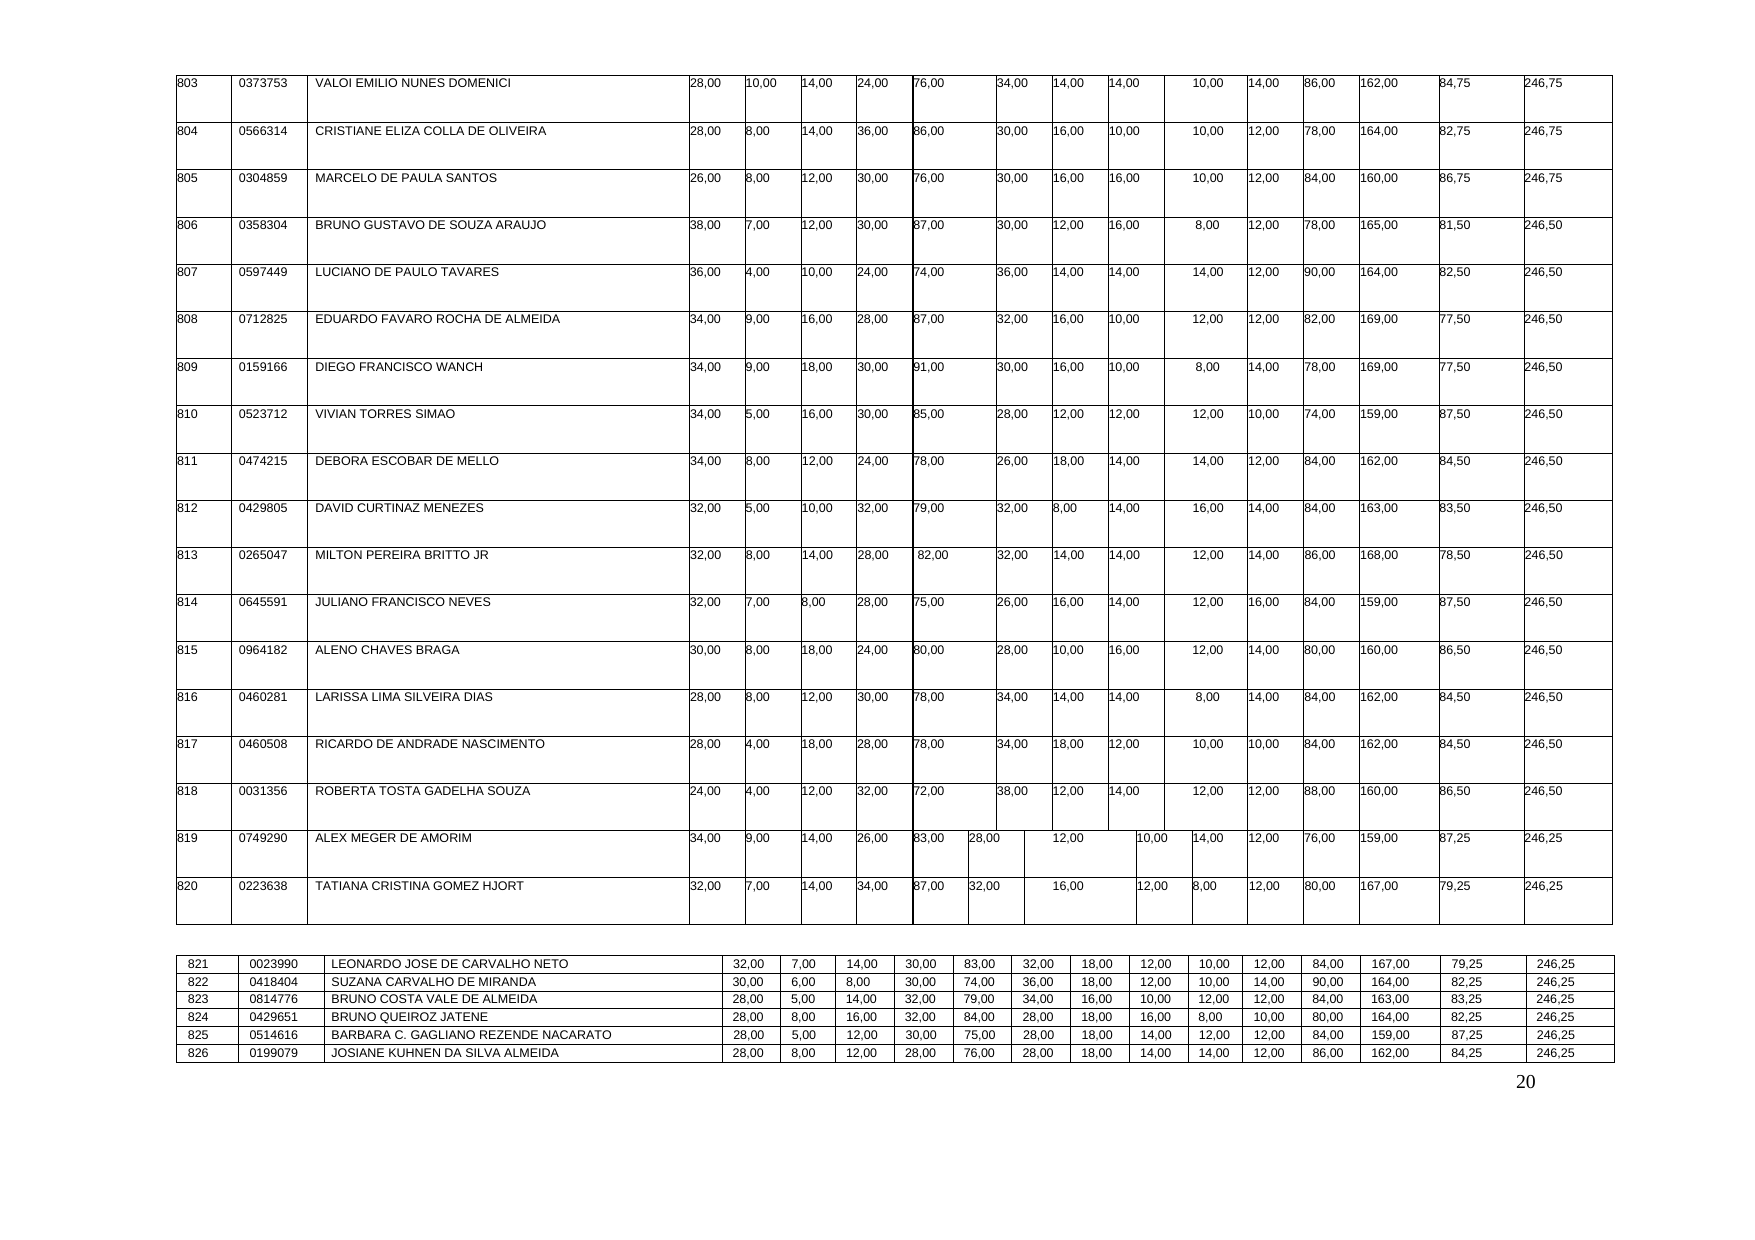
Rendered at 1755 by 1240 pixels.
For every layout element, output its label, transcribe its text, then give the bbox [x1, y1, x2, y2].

table_cell 162,00 [1360, 690, 1439, 736]
table_cell 246,25 [1525, 878, 1612, 924]
table_cell 36,00 [857, 123, 912, 169]
table_cell 809 [177, 359, 231, 405]
table_cell 28,00 [690, 690, 745, 736]
table_cell 12,00 [1189, 992, 1242, 1008]
table_cell 78,50 [1440, 548, 1524, 594]
table_cell 80,00 [914, 642, 969, 688]
table_cell 0523712 [232, 406, 307, 452]
table_header 12,00 [1130, 956, 1188, 973]
table_cell 8,00 [1192, 359, 1247, 405]
table_cell 32,00 [997, 501, 1052, 547]
table_cell [1025, 831, 1052, 877]
table_cell 246,50 [1525, 312, 1612, 358]
table_cell 16,00 [836, 1009, 894, 1026]
table_cell 0358304 [232, 218, 307, 264]
table_cell 7,00 [746, 595, 801, 641]
table_cell 86,50 [1440, 642, 1524, 688]
table_header 14,00 [836, 956, 894, 973]
table_cell 16,00 [802, 406, 856, 452]
table_cell 90,00 [1302, 974, 1360, 991]
table_cell [969, 595, 996, 641]
table_cell 14,00 [1109, 548, 1164, 594]
table_cell [969, 501, 996, 547]
table_cell 24,00 [857, 454, 912, 500]
table_cell ALEX MEGER DE AMORIM [308, 831, 689, 877]
table_cell 12,00 [1109, 406, 1164, 452]
table_cell 825 [177, 1027, 238, 1044]
table_cell 12,00 [802, 218, 856, 264]
table_cell 16,00 [1109, 642, 1164, 688]
table_cell 28,00 [723, 1027, 780, 1044]
table_cell [1025, 878, 1052, 924]
table_cell 18,00 [1053, 737, 1108, 783]
table_cell 18,00 [1071, 1045, 1129, 1062]
table_cell 14,00 [802, 878, 856, 924]
table_cell 12,00 [1248, 784, 1303, 830]
table_header 7,00 [781, 956, 835, 973]
table_cell [969, 548, 996, 594]
table_cell 76,00 [914, 76, 969, 122]
table_header 246,25 [1527, 956, 1614, 973]
table_cell 38,00 [690, 218, 745, 264]
table_cell 168,00 [1360, 548, 1439, 594]
table_cell 28,00 [857, 312, 912, 358]
table_cell 14,00 [1109, 76, 1164, 122]
table_cell 28,00 [1012, 1045, 1070, 1062]
table_cell 83,25 [1441, 992, 1526, 1008]
table_cell 80,00 [1302, 1009, 1360, 1026]
table_cell 12,00 [1192, 784, 1247, 830]
table_cell 77,50 [1440, 312, 1524, 358]
table_cell 14,00 [1053, 76, 1108, 122]
table_cell 820 [177, 878, 231, 924]
table_cell 88,00 [1304, 784, 1359, 830]
table_cell 76,00 [954, 1045, 1011, 1062]
table_cell 8,00 [746, 690, 801, 736]
table_cell 84,50 [1440, 454, 1524, 500]
table_cell 84,00 [1302, 1027, 1360, 1044]
table_cell 34,00 [690, 454, 745, 500]
table_cell 163,00 [1360, 501, 1439, 547]
table_cell 160,00 [1360, 784, 1439, 830]
table_cell 16,00 [1053, 312, 1108, 358]
table_cell 12,00 [1248, 878, 1303, 924]
table_cell 6,00 [781, 974, 835, 991]
table_cell 8,00 [746, 548, 801, 594]
table_cell 34,00 [690, 312, 745, 358]
table_cell 84,00 [1304, 690, 1359, 736]
table_cell 162,00 [1360, 76, 1439, 122]
table_cell 34,00 [857, 878, 912, 924]
table_cell SUZANA CARVALHO DE MIRANDA [325, 974, 722, 991]
table_cell 246,50 [1525, 595, 1612, 641]
table_cell [1165, 548, 1192, 594]
table_cell 12,00 [802, 454, 856, 500]
table_cell 808 [177, 312, 231, 358]
table_cell 87,25 [1440, 831, 1524, 877]
table_cell 818 [177, 784, 231, 830]
table_cell 30,00 [895, 1027, 953, 1044]
table_cell 14,00 [802, 831, 856, 877]
table_header 12,00 [1243, 956, 1301, 973]
table_cell 30,00 [895, 974, 953, 991]
table_cell 0429805 [232, 501, 307, 547]
table_header 10,00 [1189, 956, 1242, 973]
table_cell 0223638 [232, 878, 307, 924]
table_cell 9,00 [746, 359, 801, 405]
table_cell [1165, 123, 1192, 169]
table_cell 10,00 [1109, 359, 1164, 405]
table_cell 79,00 [954, 992, 1011, 1008]
table_cell TATIANA CRISTINA GOMEZ HJORT [308, 878, 689, 924]
table_cell 12,00 [802, 784, 856, 830]
table_cell JOSIANE KUHNEN DA SILVA ALMEIDA [325, 1045, 722, 1062]
table_cell ROBERTA TOSTA GADELHA SOUZA [308, 784, 689, 830]
table_cell 4,00 [746, 784, 801, 830]
table_cell 14,00 [1053, 265, 1108, 311]
table_cell 246,25 [1527, 1045, 1614, 1062]
table_cell 78,00 [914, 737, 969, 783]
table_cell 14,00 [1248, 359, 1303, 405]
table_cell 26,00 [690, 170, 745, 217]
table_cell [1165, 406, 1192, 452]
table_cell 14,00 [1192, 454, 1247, 500]
table_cell 10,00 [1053, 642, 1108, 688]
table_cell 32,00 [690, 595, 745, 641]
table_header 32,00 [1012, 956, 1070, 973]
table_cell 10,00 [1189, 974, 1242, 991]
table_cell 30,00 [997, 359, 1052, 405]
table_cell 84,75 [1440, 76, 1524, 122]
table_cell 5,00 [781, 992, 835, 1008]
table_cell 8,00 [1053, 501, 1108, 547]
table_cell 87,50 [1440, 595, 1524, 641]
table_cell 16,00 [1053, 878, 1108, 924]
table_cell 26,00 [997, 595, 1052, 641]
table_cell 4,00 [746, 737, 801, 783]
table_cell [969, 265, 996, 311]
table_cell [1108, 831, 1136, 877]
table_cell 164,00 [1360, 123, 1439, 169]
table_cell 813 [177, 548, 231, 594]
table_cell LUCIANO DE PAULO TAVARES [308, 265, 689, 311]
table_cell 0373753 [232, 76, 307, 122]
table_cell 84,00 [1304, 170, 1359, 217]
table_cell 34,00 [997, 690, 1052, 736]
table_cell 14,00 [1248, 690, 1303, 736]
table_cell 163,00 [1361, 992, 1440, 1008]
table_cell 159,00 [1360, 831, 1439, 877]
table_cell 18,00 [802, 359, 856, 405]
table_cell 84,00 [954, 1009, 1011, 1026]
table_cell BRUNO QUEIROZ JATENE [325, 1009, 722, 1026]
table_cell 84,00 [1304, 595, 1359, 641]
table_cell 84,50 [1440, 690, 1524, 736]
table_cell 28,00 [857, 548, 912, 594]
table_header 18,00 [1071, 956, 1129, 973]
table_header 83,00 [954, 956, 1011, 973]
table_cell 16,00 [802, 312, 856, 358]
table_cell 78,00 [914, 454, 969, 500]
table_cell 32,00 [969, 878, 1024, 924]
table_cell 14,00 [1192, 265, 1247, 311]
table_cell 0304859 [232, 170, 307, 217]
table_cell 14,00 [1109, 784, 1164, 830]
table_cell 32,00 [997, 312, 1052, 358]
table_cell 14,00 [1189, 1045, 1242, 1062]
table_cell 82,50 [1440, 265, 1524, 311]
table_cell 12,00 [1243, 992, 1301, 1008]
table_cell 85,00 [914, 406, 969, 452]
table_cell 10,00 [1192, 737, 1247, 783]
table_cell 78,00 [1304, 218, 1359, 264]
table_cell 80,00 [1304, 642, 1359, 688]
table_cell 12,00 [1248, 831, 1303, 877]
table_cell 78,00 [1304, 123, 1359, 169]
table_cell 38,00 [997, 784, 1052, 830]
table_cell 246,75 [1525, 76, 1612, 122]
table_cell 246,50 [1525, 454, 1612, 500]
table_cell 86,00 [914, 123, 969, 169]
table_cell 14,00 [802, 548, 856, 594]
table_cell 803 [177, 76, 231, 122]
table_cell 0474215 [232, 454, 307, 500]
table_cell 14,00 [1248, 501, 1303, 547]
table_cell 24,00 [690, 784, 745, 830]
table_cell 5,00 [781, 1027, 835, 1044]
table_cell 34,00 [1012, 992, 1070, 1008]
table_cell 32,00 [997, 548, 1052, 594]
table_cell 8,00 [746, 454, 801, 500]
table_cell 32,00 [895, 1009, 953, 1026]
table_cell 32,00 [895, 992, 953, 1008]
table_cell 86,50 [1440, 784, 1524, 830]
table_cell [969, 123, 996, 169]
table_cell 26,00 [857, 831, 912, 877]
table_cell 8,00 [802, 595, 856, 641]
table_cell 28,00 [857, 737, 912, 783]
table_cell 14,00 [1248, 642, 1303, 688]
table_cell [969, 170, 996, 217]
table_cell 30,00 [857, 170, 912, 217]
table_cell 14,00 [802, 123, 856, 169]
table_cell 28,00 [1012, 1009, 1070, 1026]
table_cell 823 [177, 992, 238, 1008]
table_cell 169,00 [1360, 359, 1439, 405]
table_cell 804 [177, 123, 231, 169]
table_cell 14,00 [836, 992, 894, 1008]
table_cell 16,00 [1053, 123, 1108, 169]
table_cell 16,00 [1053, 359, 1108, 405]
table_cell 246,50 [1525, 501, 1612, 547]
table_cell 10,00 [1243, 1009, 1301, 1026]
table_cell 78,00 [914, 690, 969, 736]
table_cell RICARDO DE ANDRADE NASCIMENTO [308, 737, 689, 783]
table_cell 84,00 [1304, 501, 1359, 547]
table_cell 30,00 [857, 690, 912, 736]
table_cell 28,00 [997, 406, 1052, 452]
table_cell 86,00 [1304, 76, 1359, 122]
table_cell 12,00 [1192, 595, 1247, 641]
table_cell 28,00 [690, 76, 745, 122]
table_cell 8,00 [746, 123, 801, 169]
table_cell [969, 76, 996, 122]
table_cell 10,00 [1109, 123, 1164, 169]
table_cell 34,00 [997, 76, 1052, 122]
table_cell 162,00 [1360, 737, 1439, 783]
table_cell 12,00 [1248, 218, 1303, 264]
table_cell 87,00 [914, 218, 969, 264]
table_cell 90,00 [1304, 265, 1359, 311]
table_header 79,25 [1441, 956, 1526, 973]
table_cell LARISSA LIMA SILVEIRA DIAS [308, 690, 689, 736]
table_cell 162,00 [1361, 1045, 1440, 1062]
table_cell 246,50 [1525, 690, 1612, 736]
table_cell 76,00 [914, 170, 969, 217]
table_cell [1165, 737, 1192, 783]
table_cell 74,00 [1304, 406, 1359, 452]
table_cell 12,00 [1192, 312, 1247, 358]
table_cell 74,00 [954, 974, 1011, 991]
table_cell 10,00 [1192, 123, 1247, 169]
table_cell 34,00 [690, 359, 745, 405]
table_cell 159,00 [1360, 406, 1439, 452]
table_cell 14,00 [802, 76, 856, 122]
table_cell 5,00 [746, 406, 801, 452]
table_cell 24,00 [857, 265, 912, 311]
table_cell 10,00 [1130, 992, 1188, 1008]
table_cell 87,00 [914, 312, 969, 358]
table_cell VIVIAN TORRES SIMAO [308, 406, 689, 452]
table_cell EDUARDO FAVARO ROCHA DE ALMEIDA [308, 312, 689, 358]
table_cell 36,00 [1012, 974, 1070, 991]
table_cell 164,00 [1361, 1009, 1440, 1026]
table_cell 246,50 [1525, 359, 1612, 405]
table_cell 87,50 [1440, 406, 1524, 452]
table_cell 14,00 [1109, 595, 1164, 641]
table_cell 30,00 [857, 406, 912, 452]
table_cell [1165, 595, 1192, 641]
table_cell 0265047 [232, 548, 307, 594]
table_header LEONARDO JOSE DE CARVALHO NETO [325, 956, 722, 973]
table_cell 817 [177, 737, 231, 783]
table_cell 160,00 [1360, 170, 1439, 217]
table_cell 0645591 [232, 595, 307, 641]
table_cell 811 [177, 454, 231, 500]
table_cell 28,00 [723, 1045, 780, 1062]
table_cell 0460508 [232, 737, 307, 783]
table_cell 824 [177, 1009, 238, 1026]
table_cell MARCELO DE PAULA SANTOS [308, 170, 689, 217]
table_cell 12,00 [1053, 831, 1108, 877]
table_cell 32,00 [857, 501, 912, 547]
table_cell 12,00 [1192, 642, 1247, 688]
table_cell DEBORA ESCOBAR DE MELLO [308, 454, 689, 500]
table_cell [1165, 218, 1192, 264]
table_cell [1165, 359, 1192, 405]
table_cell 30,00 [857, 359, 912, 405]
table_cell 9,00 [746, 831, 801, 877]
table_cell 14,00 [1243, 974, 1301, 991]
table_cell 18,00 [1071, 1009, 1129, 1026]
table_cell 12,00 [836, 1027, 894, 1044]
table_cell [1165, 454, 1192, 500]
table_cell 86,00 [1304, 548, 1359, 594]
table_cell 14,00 [1130, 1045, 1188, 1062]
table_cell 10,00 [1248, 737, 1303, 783]
table_cell 807 [177, 265, 231, 311]
table_cell 28,00 [1012, 1027, 1070, 1044]
table_cell 246,50 [1525, 784, 1612, 830]
table_cell 9,00 [746, 312, 801, 358]
table_cell 8,00 [746, 170, 801, 217]
table_cell 82,00 [1304, 312, 1359, 358]
table_cell 8,00 [1193, 878, 1247, 924]
table_cell 14,00 [1109, 690, 1164, 736]
table_cell ALENO CHAVES BRAGA [308, 642, 689, 688]
table_cell 12,00 [1053, 784, 1108, 830]
table_cell 30,00 [723, 974, 780, 991]
table_cell 812 [177, 501, 231, 547]
table_cell 805 [177, 170, 231, 217]
table_cell 18,00 [802, 642, 856, 688]
table_cell 12,00 [1243, 1027, 1301, 1044]
table_cell 18,00 [1053, 454, 1108, 500]
table_cell 16,00 [1130, 1009, 1188, 1026]
table_cell 18,00 [1071, 1027, 1129, 1044]
table_cell 82,00 [914, 548, 969, 594]
table_cell JULIANO FRANCISCO NEVES [308, 595, 689, 641]
table_cell [1165, 690, 1192, 736]
table_cell 83,50 [1440, 501, 1524, 547]
table_cell 816 [177, 690, 231, 736]
table_cell 0159166 [232, 359, 307, 405]
table_cell 4,00 [746, 265, 801, 311]
table_cell 14,00 [1248, 548, 1303, 594]
table_cell 159,00 [1360, 595, 1439, 641]
table_cell 822 [177, 974, 238, 991]
table_cell 0460281 [232, 690, 307, 736]
table_cell 0514616 [239, 1027, 324, 1044]
table_cell 167,00 [1360, 878, 1439, 924]
table_cell 160,00 [1360, 642, 1439, 688]
table_cell [969, 784, 996, 830]
table_cell DIEGO FRANCISCO WANCH [308, 359, 689, 405]
table_cell 8,00 [1192, 690, 1247, 736]
table_cell 14,00 [1053, 548, 1108, 594]
table_cell [969, 406, 996, 452]
table_cell 12,00 [802, 690, 856, 736]
table_cell 10,00 [802, 265, 856, 311]
table_cell 5,00 [746, 501, 801, 547]
table_cell 7,00 [746, 218, 801, 264]
table_header 32,00 [723, 956, 780, 973]
table_cell 164,00 [1361, 974, 1440, 991]
table_cell [1165, 312, 1192, 358]
table_cell BRUNO COSTA VALE DE ALMEIDA [325, 992, 722, 1008]
table_cell [1108, 878, 1136, 924]
table_cell 8,00 [1192, 218, 1247, 264]
table_cell 246,25 [1527, 992, 1614, 1008]
table_cell 30,00 [997, 123, 1052, 169]
table_cell 169,00 [1360, 312, 1439, 358]
table_cell 16,00 [1192, 501, 1247, 547]
table_cell 30,00 [857, 218, 912, 264]
table_cell 0749290 [232, 831, 307, 877]
table_cell 87,25 [1441, 1027, 1526, 1044]
table_cell 18,00 [802, 737, 856, 783]
table_cell 76,00 [1304, 831, 1359, 877]
table_cell 34,00 [997, 737, 1052, 783]
table_cell 84,00 [1302, 992, 1360, 1008]
table_cell 10,00 [802, 501, 856, 547]
table_cell 162,00 [1360, 454, 1439, 500]
table_cell 32,00 [690, 878, 745, 924]
table_cell 12,00 [1248, 265, 1303, 311]
table_cell 16,00 [1109, 218, 1164, 264]
table_cell 12,00 [836, 1045, 894, 1062]
table_cell 10,00 [1192, 170, 1247, 217]
table_cell 246,50 [1525, 265, 1612, 311]
table_cell VALOI EMILIO NUNES DOMENICI [308, 76, 689, 122]
table_cell 12,00 [1189, 1027, 1242, 1044]
table_cell 84,50 [1440, 737, 1524, 783]
table_cell BARBARA C. GAGLIANO REZENDE NACARATO [325, 1027, 722, 1044]
table_cell 826 [177, 1045, 238, 1062]
table_cell 82,25 [1441, 974, 1526, 991]
table_cell 246,25 [1525, 831, 1612, 877]
table_cell [969, 218, 996, 264]
table_cell 74,00 [914, 265, 969, 311]
table_cell 16,00 [1053, 170, 1108, 217]
table_cell 819 [177, 831, 231, 877]
table_cell 810 [177, 406, 231, 452]
table_cell 32,00 [690, 501, 745, 547]
table_cell 246,25 [1527, 1009, 1614, 1026]
table_cell 91,00 [914, 359, 969, 405]
table_cell [1165, 501, 1192, 547]
table_cell 14,00 [1193, 831, 1247, 877]
table_cell 246,50 [1525, 406, 1612, 452]
table_cell 0712825 [232, 312, 307, 358]
table_cell 24,00 [857, 642, 912, 688]
table_cell 8,00 [781, 1045, 835, 1062]
table_cell 32,00 [690, 548, 745, 594]
table_cell 10,00 [1248, 406, 1303, 452]
table_cell 84,00 [1304, 454, 1359, 500]
table_cell 246,75 [1525, 170, 1612, 217]
table_cell DAVID CURTINAZ MENEZES [308, 501, 689, 547]
table_cell 0964182 [232, 642, 307, 688]
table_header 0023990 [239, 956, 324, 973]
table_cell [969, 642, 996, 688]
table_cell CRISTIANE ELIZA COLLA DE OLIVEIRA [308, 123, 689, 169]
table_cell 36,00 [997, 265, 1052, 311]
table_cell 0031356 [232, 784, 307, 830]
table_cell 165,00 [1360, 218, 1439, 264]
table_cell 246,50 [1525, 218, 1612, 264]
table_cell 12,00 [1243, 1045, 1301, 1062]
table_cell 34,00 [690, 831, 745, 877]
table_header 821 [177, 956, 238, 973]
table_cell 12,00 [1248, 123, 1303, 169]
table_cell 16,00 [1053, 595, 1108, 641]
table_cell [1165, 642, 1192, 688]
table_cell 246,25 [1527, 1027, 1614, 1044]
table_cell 30,00 [690, 642, 745, 688]
table_cell [969, 312, 996, 358]
table_cell 28,00 [969, 831, 1024, 877]
table_cell [1165, 265, 1192, 311]
table_cell 12,00 [1053, 406, 1108, 452]
table_cell 16,00 [1248, 595, 1303, 641]
table_cell 84,00 [1304, 737, 1359, 783]
table_cell 0429651 [239, 1009, 324, 1026]
table_cell 72,00 [914, 784, 969, 830]
table_cell 10,00 [1192, 76, 1247, 122]
table_cell [969, 359, 996, 405]
table_cell 8,00 [781, 1009, 835, 1026]
table_cell 28,00 [690, 123, 745, 169]
table_cell 30,00 [997, 170, 1052, 217]
table_cell 806 [177, 218, 231, 264]
table_cell 0566314 [232, 123, 307, 169]
table_cell 79,25 [1440, 878, 1524, 924]
table_cell 0199079 [239, 1045, 324, 1062]
table_cell 75,00 [914, 595, 969, 641]
table_cell 12,00 [1248, 454, 1303, 500]
table_cell [1165, 76, 1192, 122]
table_cell 82,75 [1440, 123, 1524, 169]
table_cell 815 [177, 642, 231, 688]
table_cell 26,00 [997, 454, 1052, 500]
table_cell 246,50 [1525, 548, 1612, 594]
table_cell 12,00 [1248, 170, 1303, 217]
table_cell 0814776 [239, 992, 324, 1008]
table_cell 12,00 [1137, 878, 1192, 924]
table_cell 28,00 [690, 737, 745, 783]
table_cell 36,00 [690, 265, 745, 311]
table_header 84,00 [1302, 956, 1360, 973]
table_cell 28,00 [997, 642, 1052, 688]
table_cell 12,00 [1192, 548, 1247, 594]
table_cell 10,00 [1137, 831, 1192, 877]
table_cell 81,50 [1440, 218, 1524, 264]
table_cell 83,00 [914, 831, 968, 877]
table_cell [1165, 784, 1192, 830]
table_cell 86,00 [1302, 1045, 1360, 1062]
table_cell 79,00 [914, 501, 969, 547]
table_cell 246,75 [1525, 123, 1612, 169]
table_cell 86,75 [1440, 170, 1524, 217]
table_cell 14,00 [1130, 1027, 1188, 1044]
table_cell 75,00 [954, 1027, 1011, 1044]
table_cell 80,00 [1304, 878, 1359, 924]
table_cell 32,00 [857, 784, 912, 830]
table_cell [1165, 170, 1192, 217]
table_cell 12,00 [1130, 974, 1188, 991]
table_cell 14,00 [1248, 76, 1303, 122]
table_cell 28,00 [723, 1009, 780, 1026]
table_cell 12,00 [802, 170, 856, 217]
table_cell 12,00 [1053, 218, 1108, 264]
table_cell 10,00 [746, 76, 801, 122]
table_header 167,00 [1361, 956, 1440, 973]
table_cell 30,00 [997, 218, 1052, 264]
table_cell 28,00 [895, 1045, 953, 1062]
table_cell 28,00 [723, 992, 780, 1008]
table_cell 28,00 [857, 595, 912, 641]
table_cell 8,00 [1189, 1009, 1242, 1026]
table_cell 24,00 [857, 76, 912, 122]
table_cell 246,25 [1527, 974, 1614, 991]
table_cell 12,00 [1192, 406, 1247, 452]
table_cell 18,00 [1071, 974, 1129, 991]
table_cell BRUNO GUSTAVO DE SOUZA ARAUJO [308, 218, 689, 264]
table_cell 77,50 [1440, 359, 1524, 405]
table_cell 8,00 [746, 642, 801, 688]
table_cell 7,00 [746, 878, 801, 924]
table_cell 14,00 [1109, 454, 1164, 500]
table_cell 16,00 [1109, 170, 1164, 217]
table_cell [969, 690, 996, 736]
table_cell [969, 737, 996, 783]
table_cell 12,00 [1109, 737, 1164, 783]
table_cell 164,00 [1360, 265, 1439, 311]
table_cell 246,50 [1525, 642, 1612, 688]
table_cell 0597449 [232, 265, 307, 311]
table_cell 87,00 [914, 878, 968, 924]
table_cell 82,25 [1441, 1009, 1526, 1026]
table_cell 78,00 [1304, 359, 1359, 405]
table_header 30,00 [895, 956, 953, 973]
table_cell 159,00 [1361, 1027, 1440, 1044]
table_cell 14,00 [1053, 690, 1108, 736]
table_cell 16,00 [1071, 992, 1129, 1008]
table_cell 0418404 [239, 974, 324, 991]
table_cell 8,00 [836, 974, 894, 991]
table_cell 14,00 [1109, 265, 1164, 311]
table_cell 34,00 [690, 406, 745, 452]
table_cell 12,00 [1248, 312, 1303, 358]
table_cell 814 [177, 595, 231, 641]
table_cell 84,25 [1441, 1045, 1526, 1062]
table_cell 10,00 [1109, 312, 1164, 358]
table_cell MILTON PEREIRA BRITTO JR [308, 548, 689, 594]
table_cell 246,50 [1525, 737, 1612, 783]
table_cell 14,00 [1109, 501, 1164, 547]
table_cell [969, 454, 996, 500]
